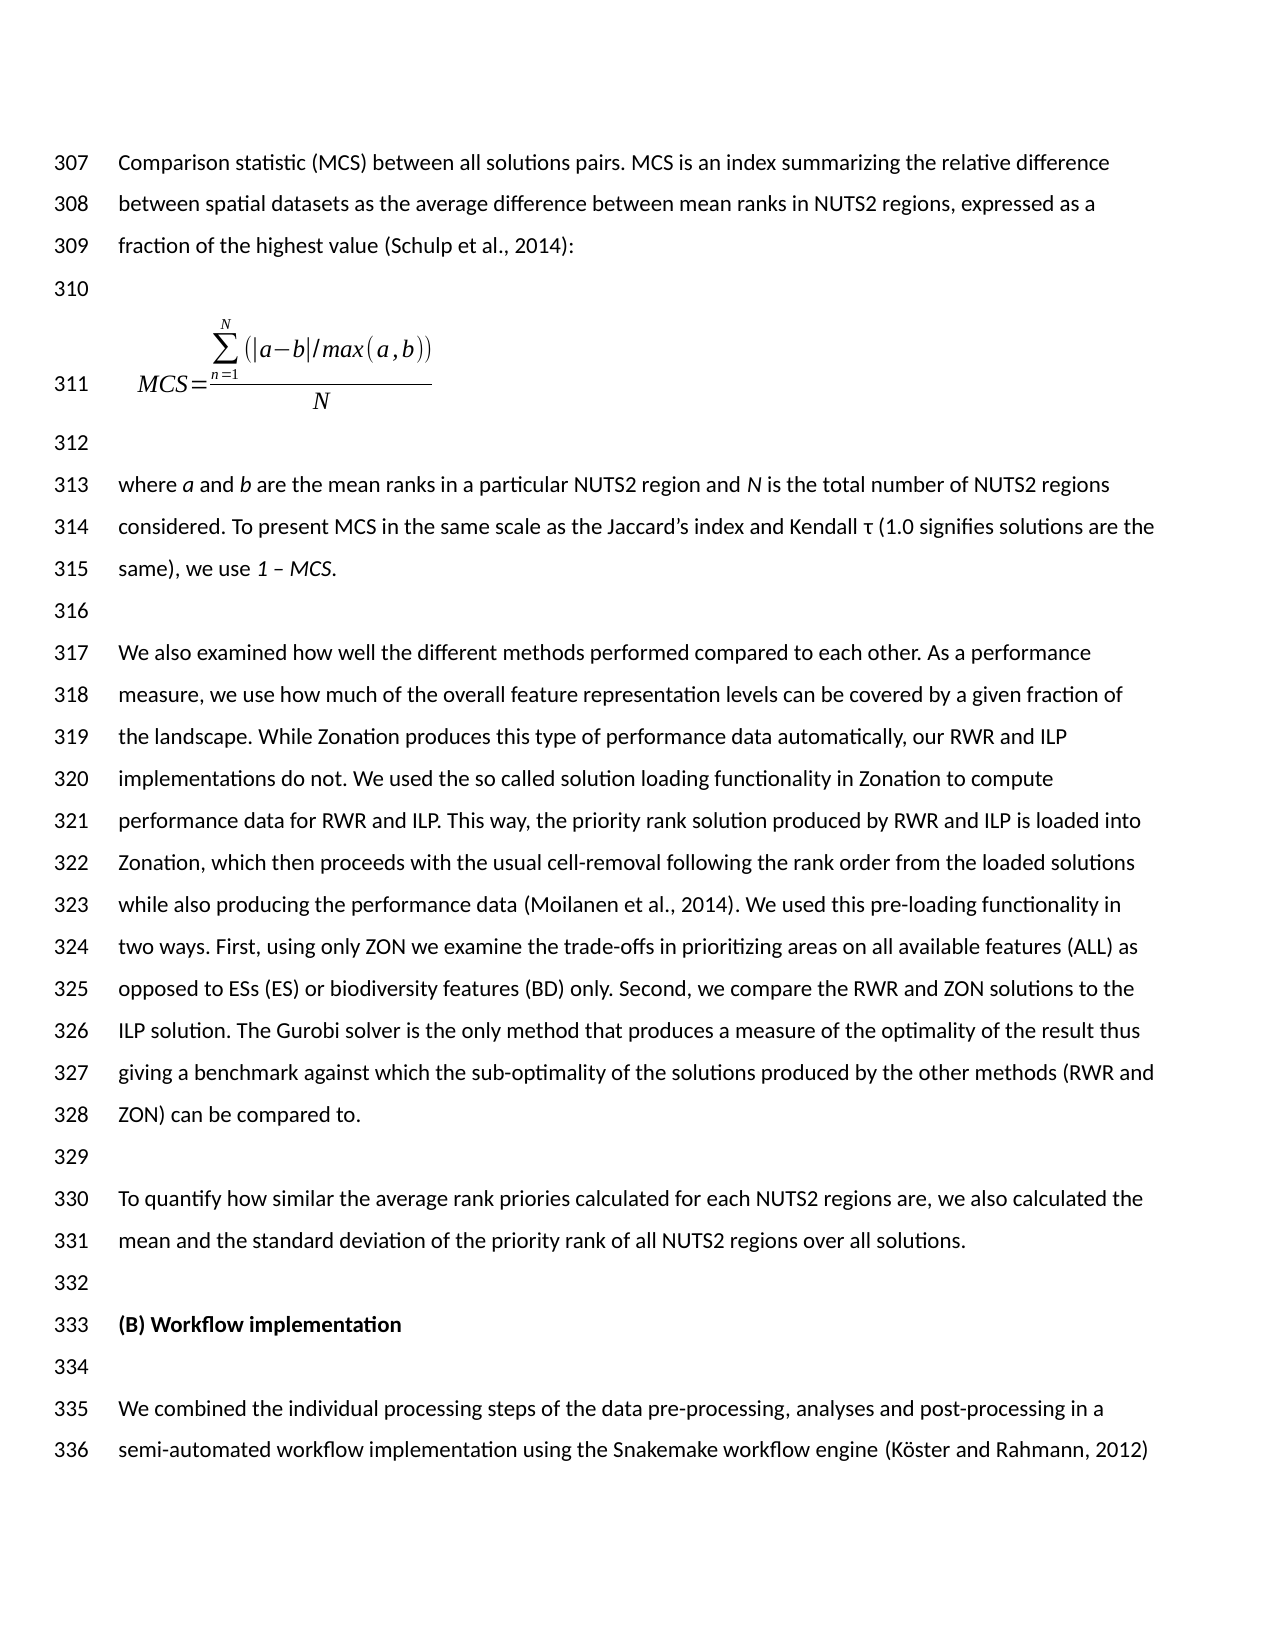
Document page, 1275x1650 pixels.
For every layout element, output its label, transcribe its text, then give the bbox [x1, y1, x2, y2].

text We also examined how well the different methods performed compared to each other. As a performance measure, we use how much of the overall feature representation levels can be covered by a given fraction of the landscape. While Zonation produces this type of performance data automatically, our RWR and ILP implementations do not. We used the so called solution loading functionality in Zonation to compute performance data for RWR and ILP. This way, the priority rank solution produced by RWR and ILP is loaded into Zonation, which then proceeds with the usual cell-removal following the rank order from the loaded solutions while also producing the performance data (Moilanen et al., 2014). We used this pre-loading functionality in two ways. First, using only ZON we examine the trade-offs in prioritizing areas on all available features (ALL) as opposed to ESs (ES) or biodiversity features (BD) only. Second, we compare the RWR and ZON solutions to the ILP solution. The Gurobi solver is the only method that produces a measure of the optimality of the result thus giving a benchmark against which the sub-optimality of the solutions produced by the other methods (RWR and ZON) can be compared to. [118, 638, 1157, 1128]
text where a and b are the mean ranks in a particular NUTS2 region and N is the total number of NUTS2 regions considered. To present MCS in the same scale as the Jaccard’s index and Kendall τ (1.0 signifies solutions are the same), we use 1 – MCS.⁠⁠ [118, 470, 1157, 582]
text We combined the individual processing steps of the data pre-processing, analyses and post-processing in a semi-automated workflow implementation using the Snakemake workflow engine (Köster and Rahmann, 2012)⁠ [118, 1394, 1157, 1464]
text Comparison statistic (MCS) between all solutions pairs. MCS is an index summarizing the relative difference between spatial datasets as the average difference between mean ranks in NUTS2 regions, expressed as a fraction of the highest value (Schulp et al., 2014)⁠: [118, 148, 1157, 259]
text To quantify how similar the average rank priories calculated for each NUTS2 regions are, we also calculated the mean and the standard deviation of the priority rank of all NUTS2 regions over all solutions. [118, 1184, 1157, 1254]
subtitle (B) Workflow implementation [118, 1310, 1157, 1338]
